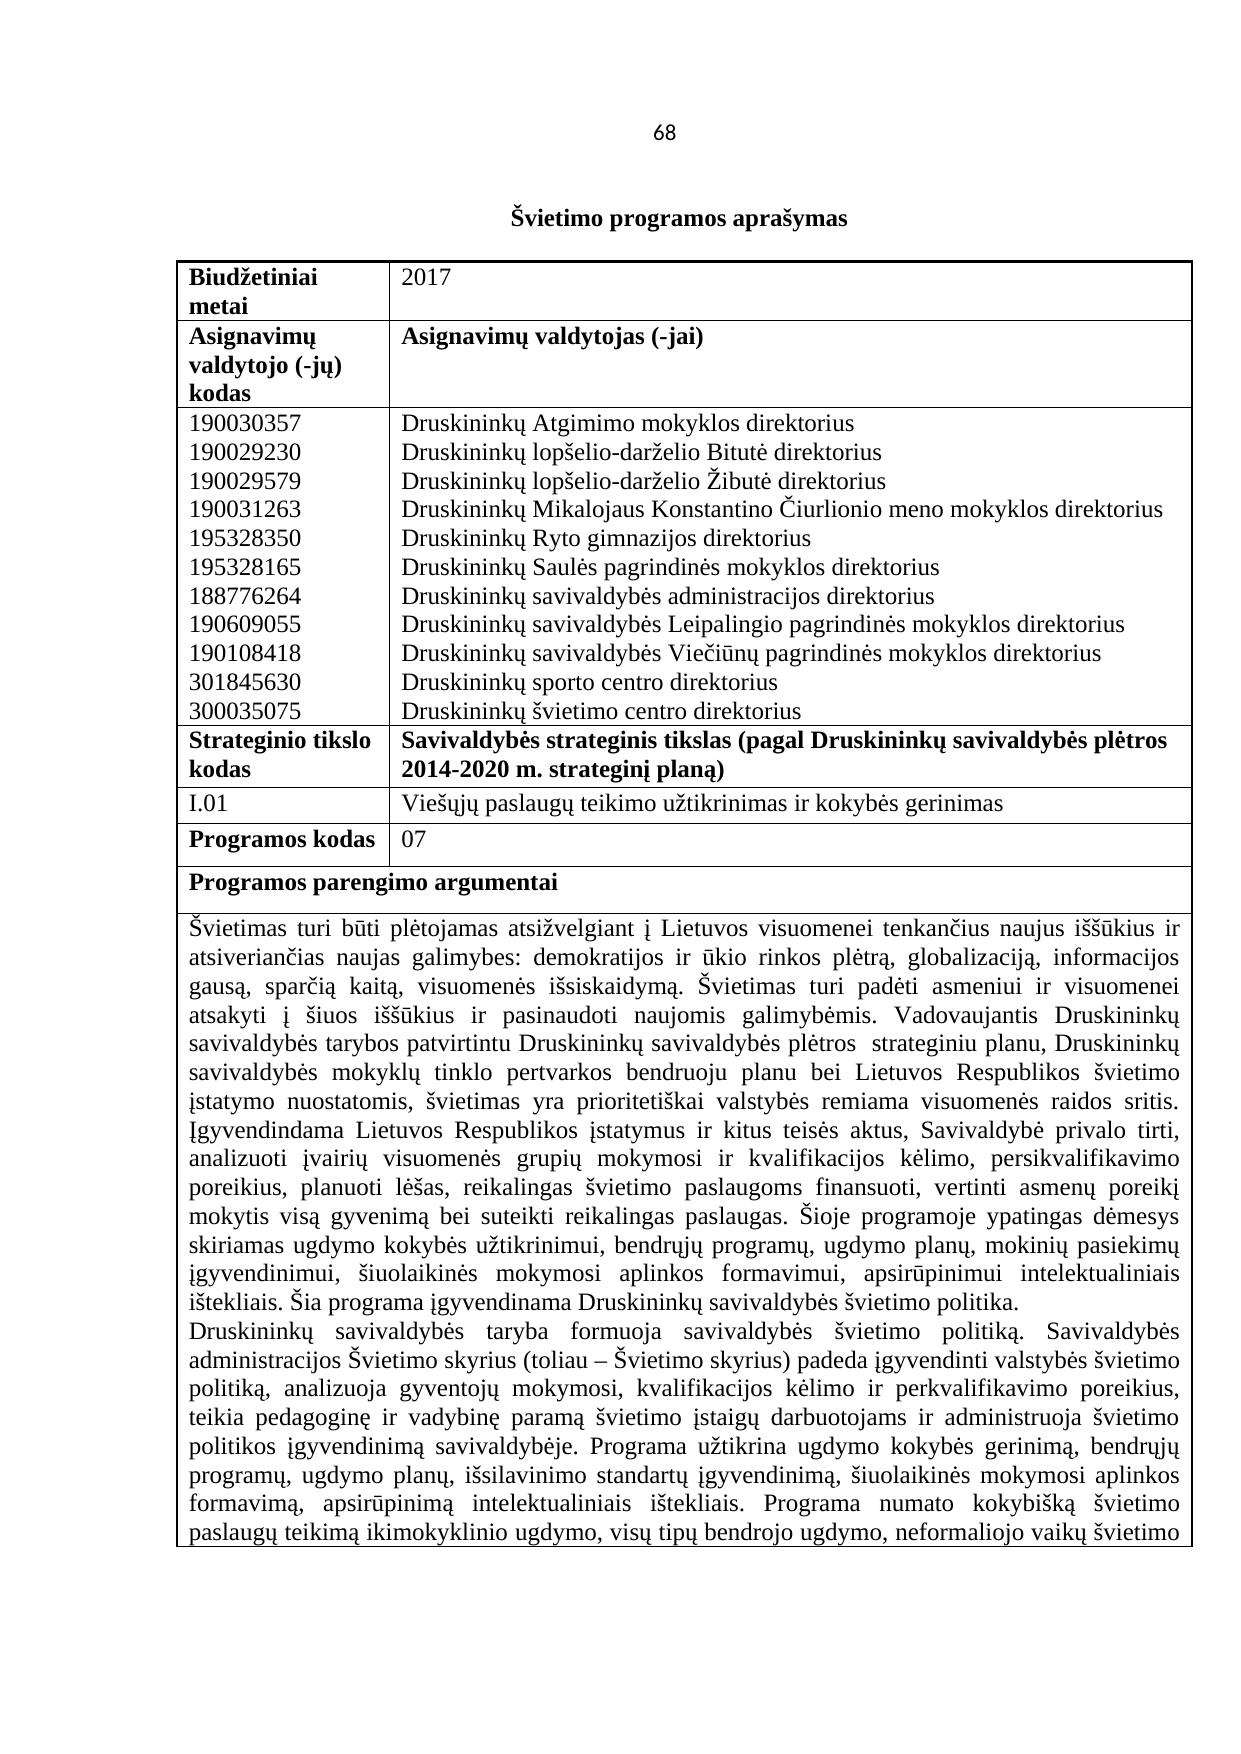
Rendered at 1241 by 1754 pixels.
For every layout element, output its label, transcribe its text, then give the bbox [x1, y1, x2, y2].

table_cell I.01 [178, 788, 389, 823]
table_cell Programos parengimo argumentai [178, 867, 1191, 912]
table_cell 190030357 190029230 190029579 190031263 195328350 195328165 188776264 190609055 190108418 301845630 300035075 [178, 408, 389, 724]
table_cell Švietimas turi būti plėtojamas atsižvelgiant į Lietuvos visuomenei tenkančius naujus iššūkius ir atsiveriančias naujas galimybes: demokratijos ir ūkio rinkos plėtrą, globalizaciją, informacijos gausą, sparčią kaitą, visuomenės išsiskaidymą. Švietimas turi padėti asmeniui ir visuomenei atsakyti į šiuos iššūkius ir pasinaudoti naujomis galimybėmis. Vadovaujantis Druskininkų savivaldybės tarybos patvirtintu Druskininkų savivaldybės plėtros strateginiu planu, Druskininkų savivaldybės mokyklų tinklo pertvarkos bendruoju planu bei Lietuvos Respublikos švietimo įstatymo nuostatomis, švietimas yra prioritetiškai valstybės remiama visuomenės raidos sritis. Įgyvendindama Lietuvos Respublikos įstatymus ir kitus teisės aktus, Savivaldybė privalo tirti, analizuoti įvairių visuomenės grupių mokymosi ir kvalifikacijos kėlimo, persikvalifikavimo poreikius, planuoti lėšas, reikalingas švietimo paslaugoms finansuoti, vertinti asmenų poreikį mokytis visą gyvenimą bei suteikti reikalingas paslaugas. Šioje programoje ypatingas dėmesys skiriamas ugdymo kokybės užtikrinimui, bendrųjų programų, ugdymo planų, mokinių pasiekimų įgyvendinimui, šiuolaikinės mokymosi aplinkos formavimui, apsirūpinimui intelektualiniais ištekliais. Šia programa įgyvendinama Druskininkų savivaldybės švietimo politika. Druskininkų savivaldybės taryba formuoja savivaldybės švietimo politiką. Savivaldybės administracijos Švietimo skyrius (toliau – Švietimo skyrius) padeda įgyvendinti valstybės švietimo politiką, analizuoja gyventojų mokymosi, kvalifikacijos kėlimo ir perkvalifikavimo poreikius, teikia pedagoginę ir vadybinę paramą švietimo įstaigų darbuotojams ir administruoja švietimo politikos įgyvendinimą savivaldybėje. Programa užtikrina ugdymo kokybės gerinimą, bendrųjų programų, ugdymo planų, išsilavinimo standartų įgyvendinimą, šiuolaikinės mokymosi aplinkos formavimą, apsirūpinimą intelektualiniais ištekliais. Programa numato kokybišką švietimo paslaugų teikimą ikimokyklinio ugdymo, visų tipų bendrojo ugdymo, neformaliojo vaikų švietimo [178, 914, 1191, 1546]
table_cell Strateginio tikslo kodas [178, 726, 389, 787]
table_cell Viešųjų paslaugų teikimo užtikrinimas ir kokybės gerinimas [390, 788, 1191, 823]
table_header 2017 [390, 263, 1191, 320]
table_cell Asignavimų valdytojas (-jai) [390, 321, 1191, 407]
table_cell 07 [390, 824, 1191, 866]
table_cell Asignavimų valdytojo (-jų) kodas [178, 321, 389, 407]
text Švietimo programos aprašymas [177, 203, 1181, 232]
table_cell Programos kodas [178, 824, 389, 866]
table_cell Savivaldybės strateginis tikslas (pagal Druskininkų savivaldybės plėtros 2014-2020 m. strateginį planą) [390, 726, 1191, 787]
table_cell Druskininkų Atgimimo mokyklos direktorius Druskininkų lopšelio-darželio Bitutė direktorius Druskininkų lopšelio-darželio Žibutė direktorius Druskininkų Mikalojaus Konstantino Čiurlionio meno mokyklos direktorius Druskininkų Ryto gimnazijos direktorius Druskininkų Saulės pagrindinės mokyklos direktorius Druskininkų savivaldybės administracijos direktorius Druskininkų savivaldybės Leipalingio pagrindinės mokyklos direktorius Druskininkų savivaldybės Viečiūnų pagrindinės mokyklos direktorius Druskininkų sporto centro direktorius Druskininkų švietimo centro direktorius [390, 408, 1191, 724]
table_header Biudžetiniai metai [178, 263, 389, 320]
